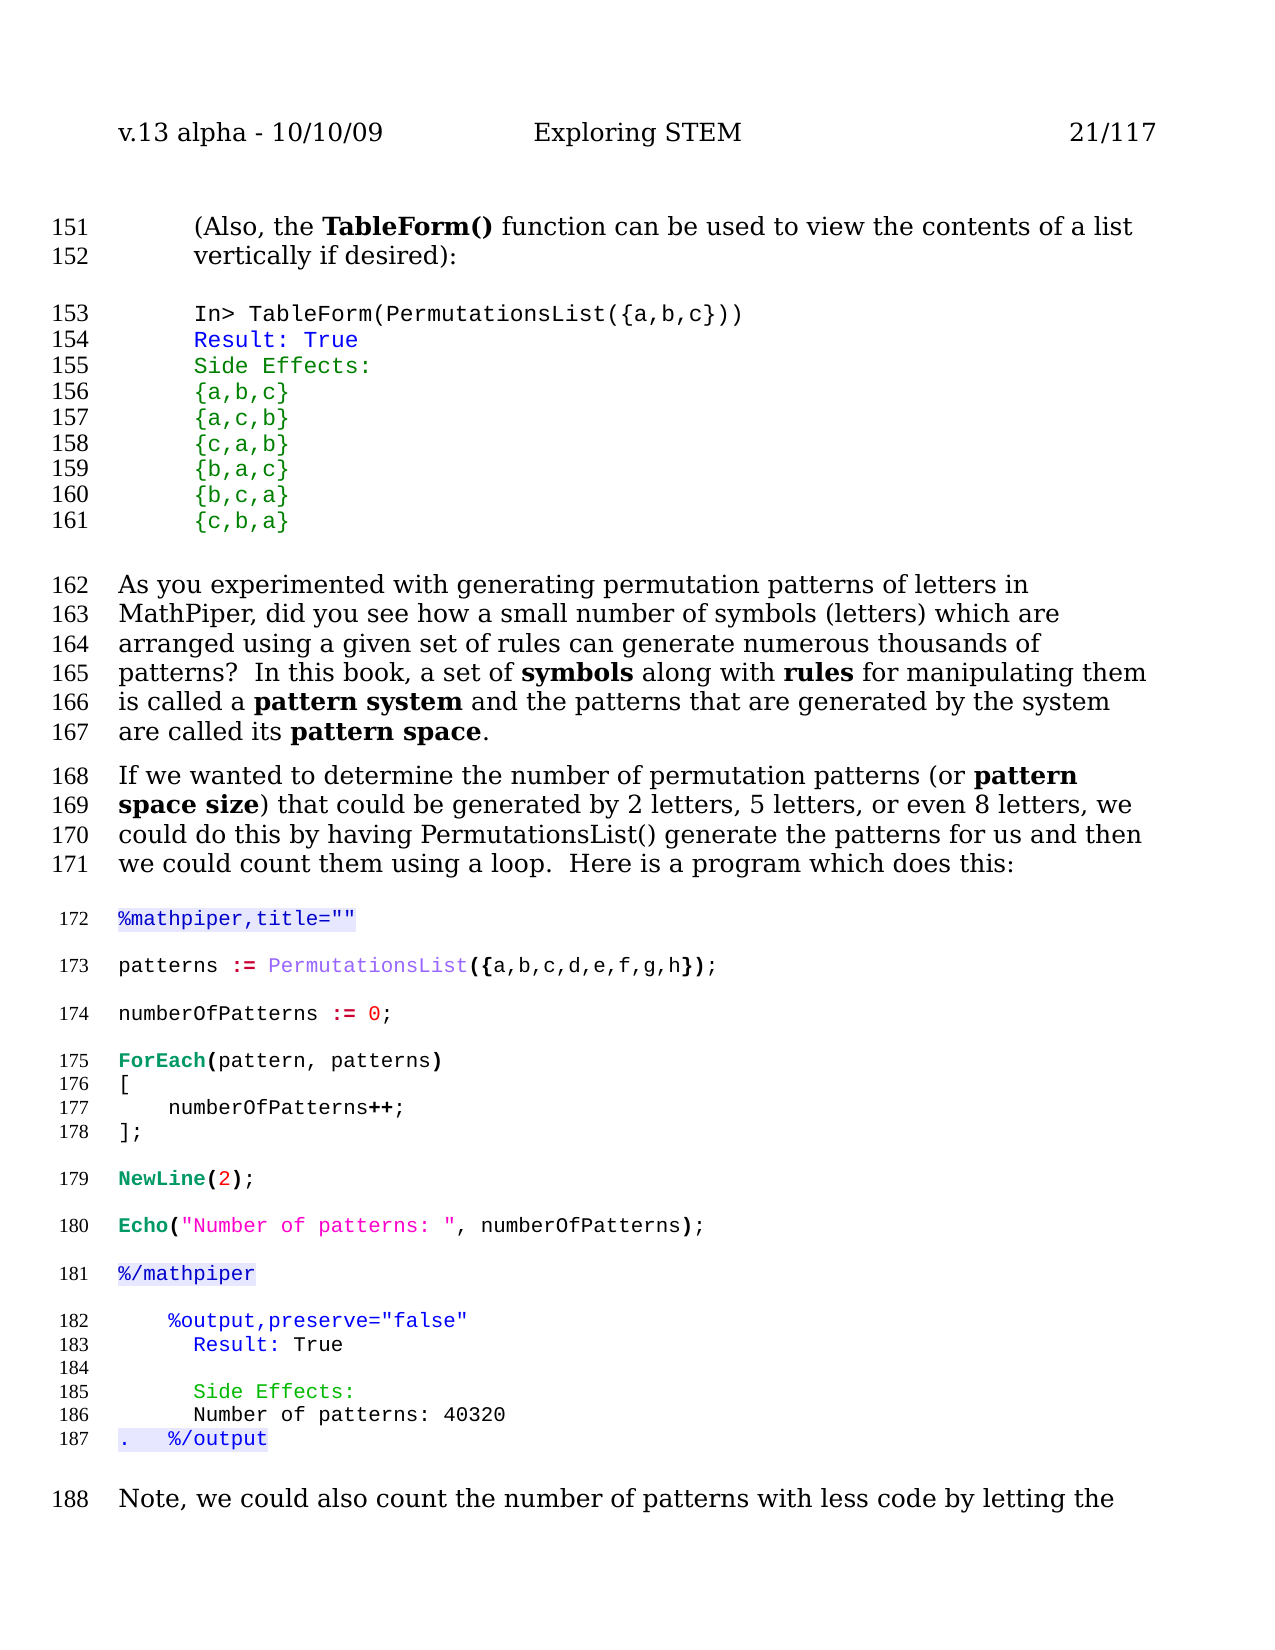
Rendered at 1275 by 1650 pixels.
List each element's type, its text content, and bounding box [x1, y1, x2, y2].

text Side Effects: [118, 1381, 1157, 1404]
text Result: True [193, 328, 1157, 354]
text {b,c,a} [193, 484, 1157, 510]
text numberOfPatterns := 0; [118, 1002, 1157, 1026]
text Result: True [118, 1333, 1157, 1357]
text {a,c,b} [193, 406, 1157, 432]
text In> TableForm(PermutationsList({a,b,c})) [193, 302, 1157, 328]
text {c,a,b} [193, 432, 1157, 458]
text As you experimented with generating permutation patterns of letters in MathPiper, did you see how a small number of symbols (letters) which are arranged using a given set of rules can generate numerous thousands of patterns? In this book, a set of symbols along with rules for manipulating them is called a pattern system and the patterns that are generated by the system are called its pattern space. [118, 571, 1157, 746]
text . %/output [118, 1428, 1157, 1452]
text {c,b,a} [193, 510, 1157, 536]
text NewLine(2); [118, 1168, 1157, 1192]
text patterns := PermutationsList({a,b,c,d,e,f,g,h}); [118, 955, 1157, 979]
text [ [118, 1073, 1157, 1097]
text {b,a,c} [193, 458, 1157, 484]
text Number of patterns: 40320 [118, 1404, 1157, 1428]
text numberOfPatterns++; [118, 1097, 1157, 1121]
text (Also, the TableForm() function can be used to view the contents of a list vertically if desired): [193, 212, 1157, 270]
text %output,preserve="false" [118, 1310, 1157, 1333]
text %mathpiper,title="" [118, 908, 1157, 932]
text Side Effects: [193, 354, 1157, 380]
text If we wanted to determine the number of permutation patterns (or pattern space size) that could be generated by 2 letters, 5 letters, or even 8 letters, we could do this by having PermutationsList() generate the patterns for us and then we could count them using a loop. Here is a program which does this: [118, 761, 1157, 878]
text ForEach(pattern, patterns) [118, 1050, 1157, 1073]
text ]; [118, 1121, 1157, 1144]
text {a,b,c} [193, 380, 1157, 406]
text %/mathpiper [118, 1263, 1157, 1286]
text Note, we could also count the number of patterns with less code by letting the [118, 1484, 1157, 1513]
text Echo("Number of patterns: ", numberOfPatterns); [118, 1215, 1157, 1239]
